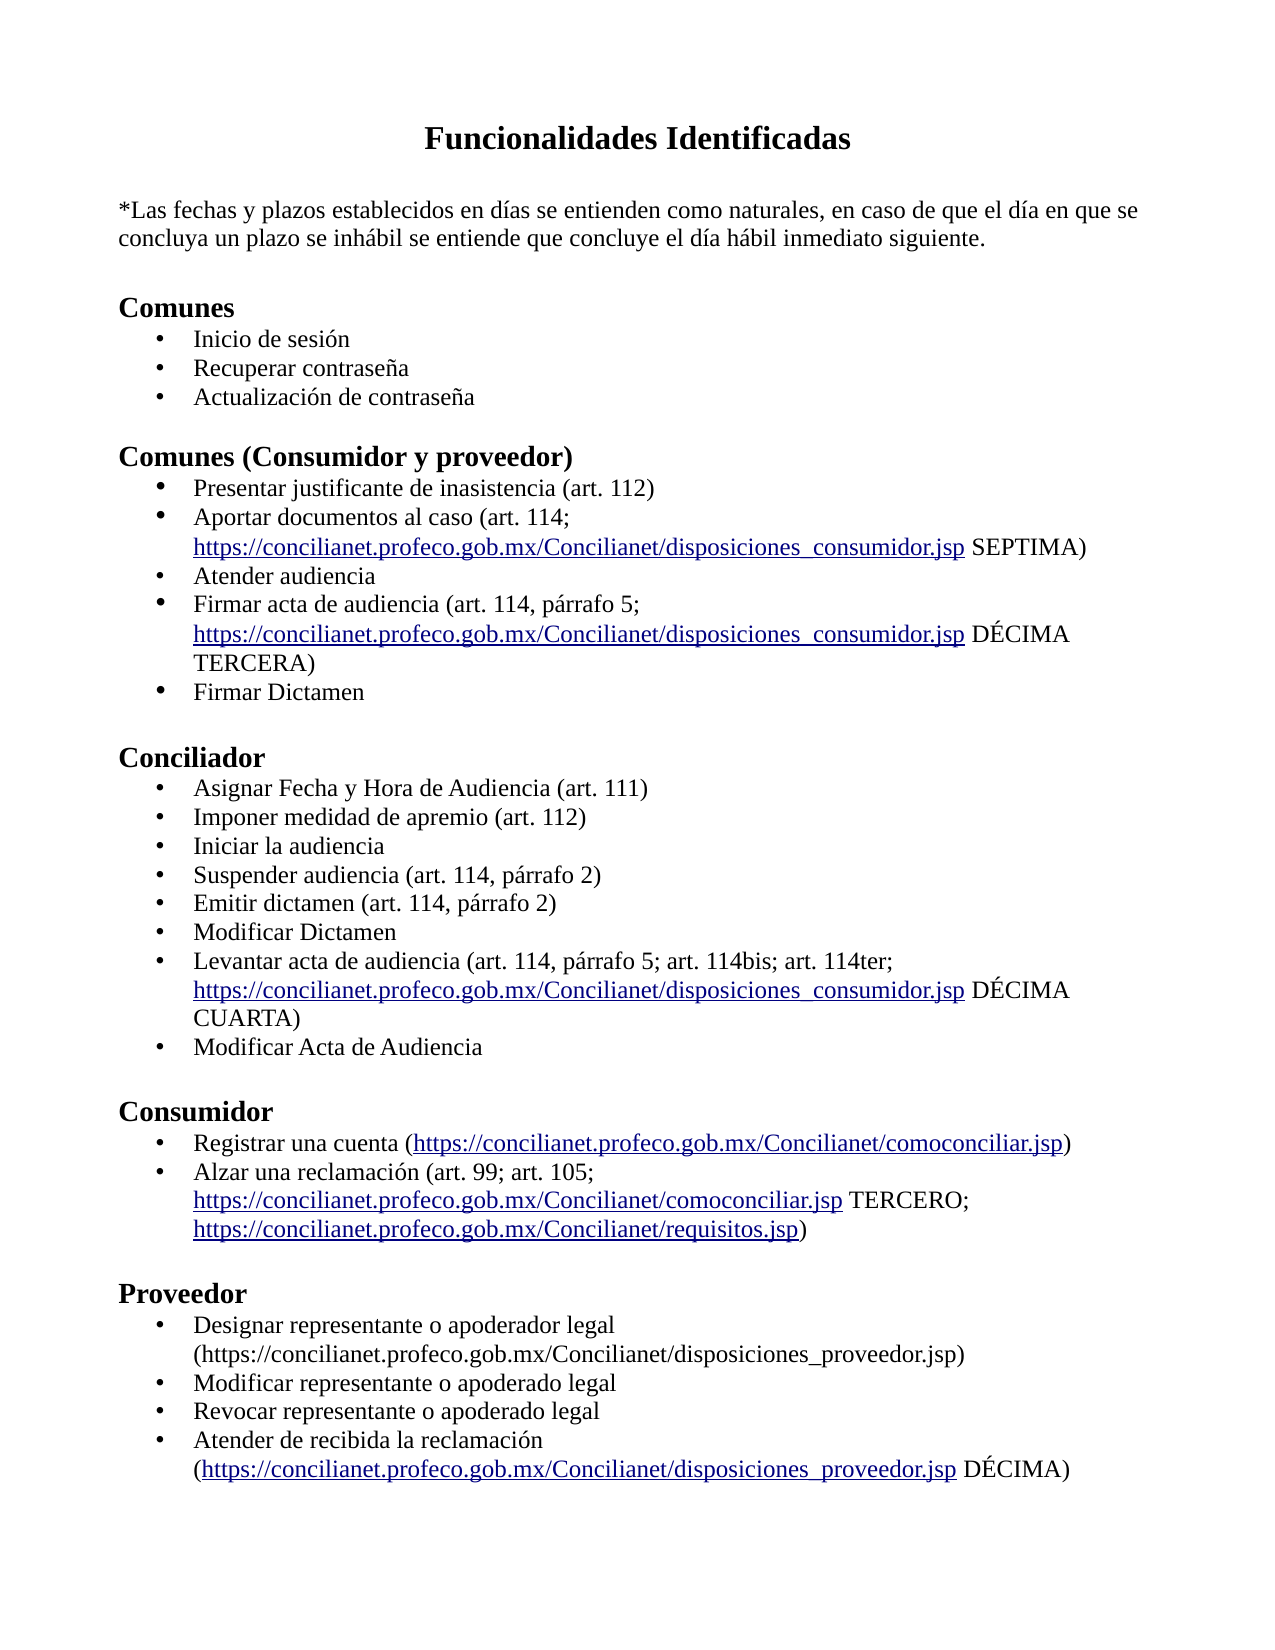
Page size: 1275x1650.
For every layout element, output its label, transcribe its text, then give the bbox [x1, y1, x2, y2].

text Funcionalidades Identificadas [118, 118, 1157, 156]
text Consumidor [118, 1094, 1157, 1128]
text Comunes (Consumidor y proveedor) [118, 439, 1157, 473]
list Revocar representante o apoderado legal [156, 1396, 1157, 1425]
text Comunes [118, 291, 1157, 324]
list Imponer medidad de apremio (art. 112) [156, 802, 1157, 831]
list Iniciar la audiencia [156, 831, 1157, 860]
text Conciliador [118, 740, 1157, 773]
list Aportar documentos al caso (art. 114; https://concilianet.profeco.gob.mx/Concilianet/disposiciones_consumidor.jsp SEPTIMA) [156, 502, 1157, 561]
list Recuperar contraseña [156, 353, 1157, 382]
list Registrar una cuenta (https://concilianet.profeco.gob.mx/Concilianet/comoconciliar.jsp) [156, 1128, 1157, 1157]
list Suspender audiencia (art. 114, párrafo 2) [156, 860, 1157, 888]
list Atender audiencia [156, 561, 1157, 589]
list Atender de recibida la reclamación (https://concilianet.profeco.gob.mx/Concilianet/disposiciones_proveedor.jsp DÉCIMA) [156, 1425, 1157, 1483]
list Asignar Fecha y Hora de Audiencia (art. 111) [156, 773, 1157, 802]
list Alzar una reclamación (art. 99; art. 105; https://concilianet.profeco.gob.mx/Concilianet/comoconciliar.jsp TERCERO; https://concilianet.profeco.gob.mx/Concilianet/requisitos.jsp) [156, 1157, 1157, 1243]
list Inicio de sesión [156, 324, 1157, 353]
list Firmar acta de audiencia (art. 114, párrafo 5; https://concilianet.profeco.gob.mx/Concilianet/disposiciones_consumidor.jsp DÉCIMA TERCERA) [156, 589, 1157, 677]
list Designar representante o apoderador legal (https://concilianet.profeco.gob.mx/Concilianet/disposiciones_proveedor.jsp) [156, 1310, 1157, 1368]
list Presentar justificante de inasistencia (art. 112) [156, 473, 1157, 502]
list Actualización de contraseña [156, 382, 1157, 410]
list Modificar representante o apoderado legal [156, 1368, 1157, 1396]
text Proveedor [118, 1277, 1157, 1310]
text *Las fechas y plazos establecidos en días se entienden como naturales, en caso de que el día en que se concluya un plazo se inhábil se entiende que concluye el día hábil inmediato siguiente. [118, 195, 1157, 252]
list Firmar Dictamen [156, 677, 1157, 706]
list Modificar Dictamen [156, 917, 1157, 946]
list Emitir dictamen (art. 114, párrafo 2) [156, 888, 1157, 917]
list Modificar Acta de Audiencia [156, 1032, 1157, 1061]
list Levantar acta de audiencia (art. 114, párrafo 5; art. 114bis; art. 114ter; https://concilianet.profeco.gob.mx/Concilianet/disposiciones_consumidor.jsp DÉCIMA CUARTA) [156, 946, 1157, 1032]
